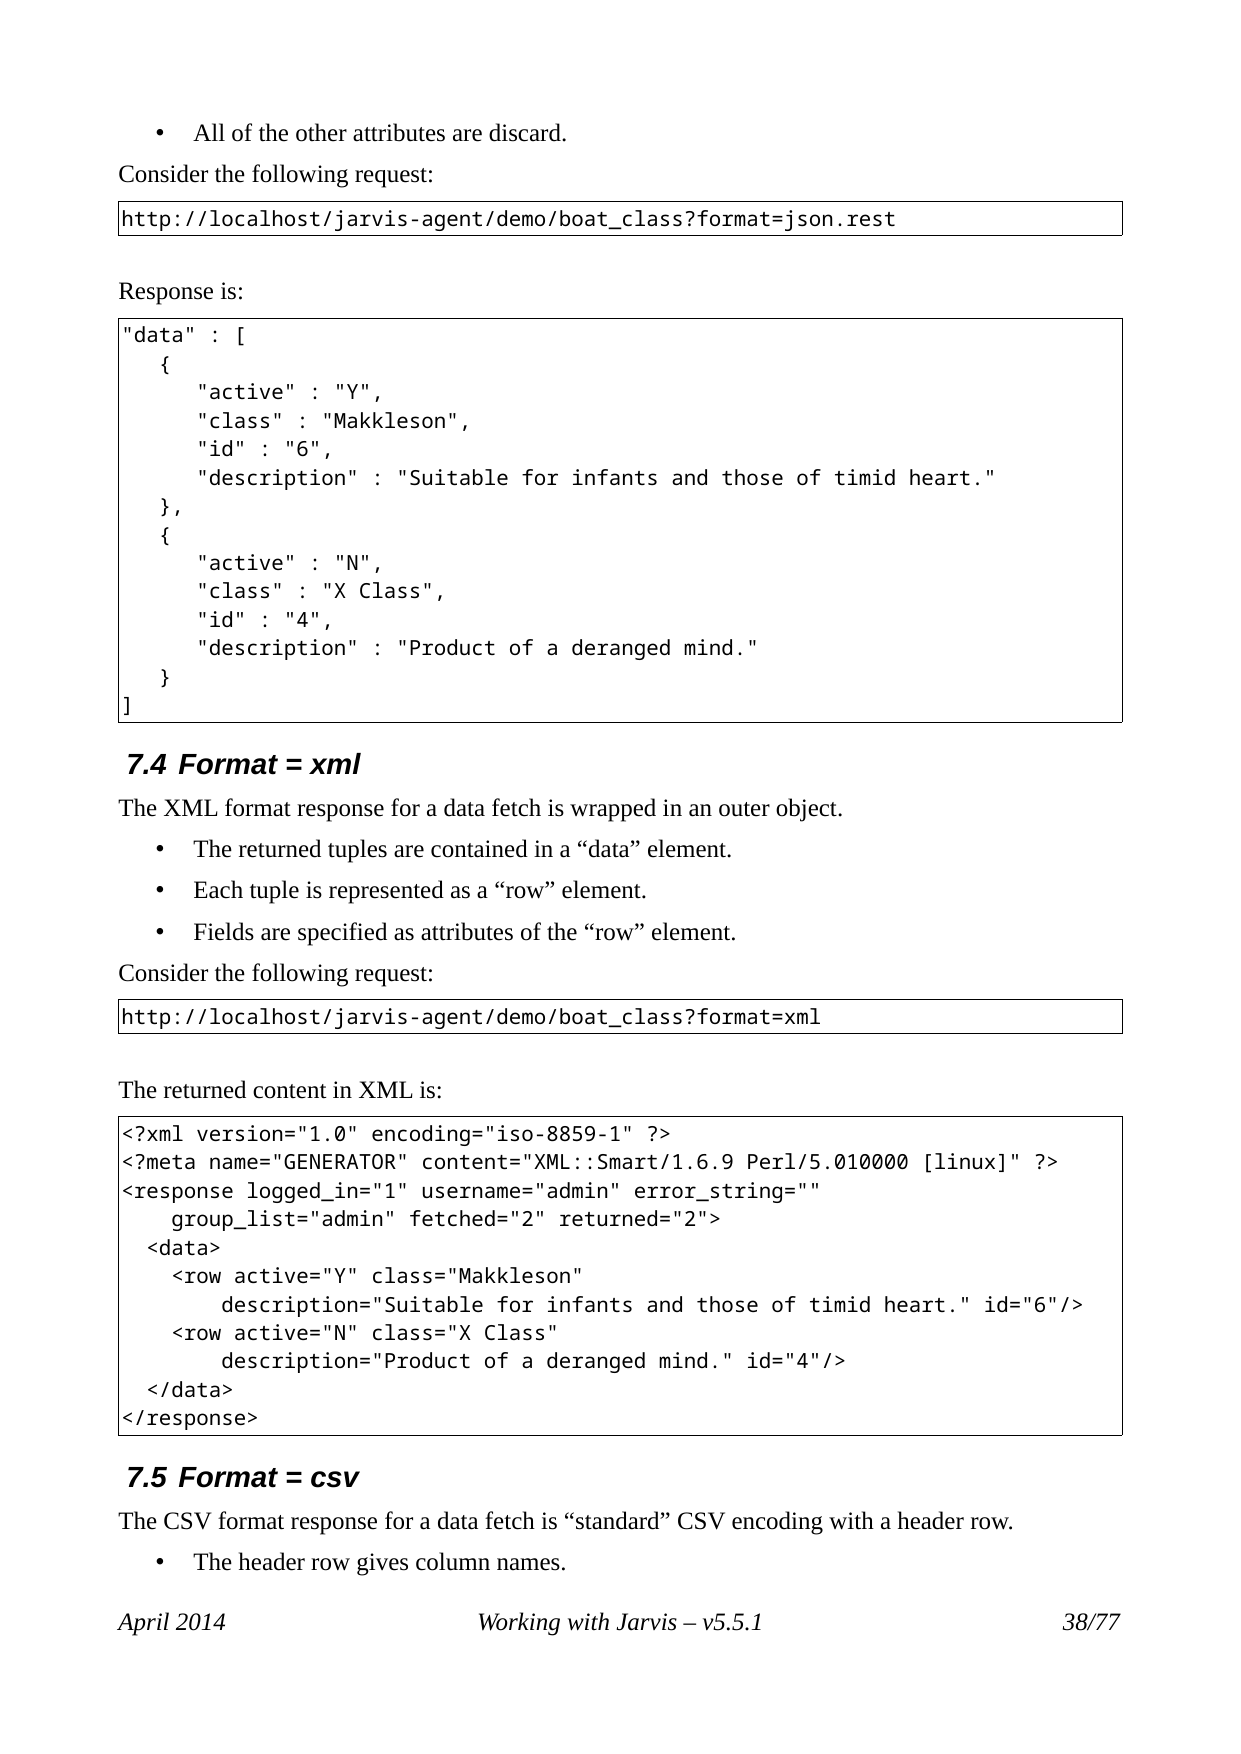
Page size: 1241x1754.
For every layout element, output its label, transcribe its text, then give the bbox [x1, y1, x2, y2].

text }, [119, 488, 1122, 517]
list The returned tuples are contained in a “data” element. [156, 834, 1122, 863]
text "class" : "Makkleson", [119, 403, 1122, 431]
list Each tuple is represented as a “row” element. [156, 875, 1122, 904]
list The header row gives column names. [156, 1547, 1122, 1576]
text http://localhost/jarvis-agent/demo/boat_class?format=xml [119, 1000, 1122, 1033]
text "data" : [ [119, 319, 1122, 346]
text "description" : "Product of a deranged mind." [119, 630, 1122, 659]
text } [119, 659, 1122, 687]
text <row active="N" class="X Class" [119, 1315, 1122, 1343]
text "description" : "Suitable for infants and those of timid heart." [119, 460, 1122, 488]
text Response is: [118, 276, 1122, 305]
text </response> [119, 1400, 1122, 1435]
text <row active="Y" class="Makkleson" [119, 1258, 1122, 1287]
text "id" : "6", [119, 431, 1122, 460]
text "class" : "X Class", [119, 573, 1122, 602]
text description="Product of a deranged mind." id="4"/> [119, 1343, 1122, 1372]
text <?xml version="1.0" encoding="iso-8859-1" ?> [119, 1117, 1122, 1144]
text <data> [119, 1230, 1122, 1258]
text The XML format response for a data fetch is wrapped in an outer object. [118, 793, 1122, 822]
text { [119, 517, 1122, 545]
text The returned content in XML is: [118, 1075, 1122, 1103]
text http://localhost/jarvis-agent/demo/boat_class?format=json.rest [119, 202, 1122, 235]
text Consider the following request: [118, 958, 1122, 987]
text <response logged_in="1" username="admin" error_string="" [119, 1173, 1122, 1201]
subtitle Format = csv [118, 1460, 1122, 1493]
subtitle Format = xml [118, 747, 1122, 780]
text The CSV format response for a data fetch is “standard” CSV encoding with a header row. [118, 1506, 1122, 1535]
list All of the other attributes are discard. [156, 118, 1122, 147]
list Fields are specified as attributes of the “row” element. [156, 917, 1122, 945]
text { [119, 346, 1122, 374]
text ] [119, 687, 1122, 722]
text group_list="admin" fetched="2" returned="2"> [119, 1201, 1122, 1230]
text <?meta name="GENERATOR" content="XML::Smart/1.6.9 Perl/5.010000 [linux]" ?> [119, 1144, 1122, 1173]
text "active" : "N", [119, 545, 1122, 573]
text description="Suitable for infants and those of timid heart." id="6"/> [119, 1287, 1122, 1315]
text "active" : "Y", [119, 374, 1122, 403]
text Consider the following request: [118, 159, 1122, 188]
text "id" : "4", [119, 602, 1122, 630]
text </data> [119, 1372, 1122, 1400]
